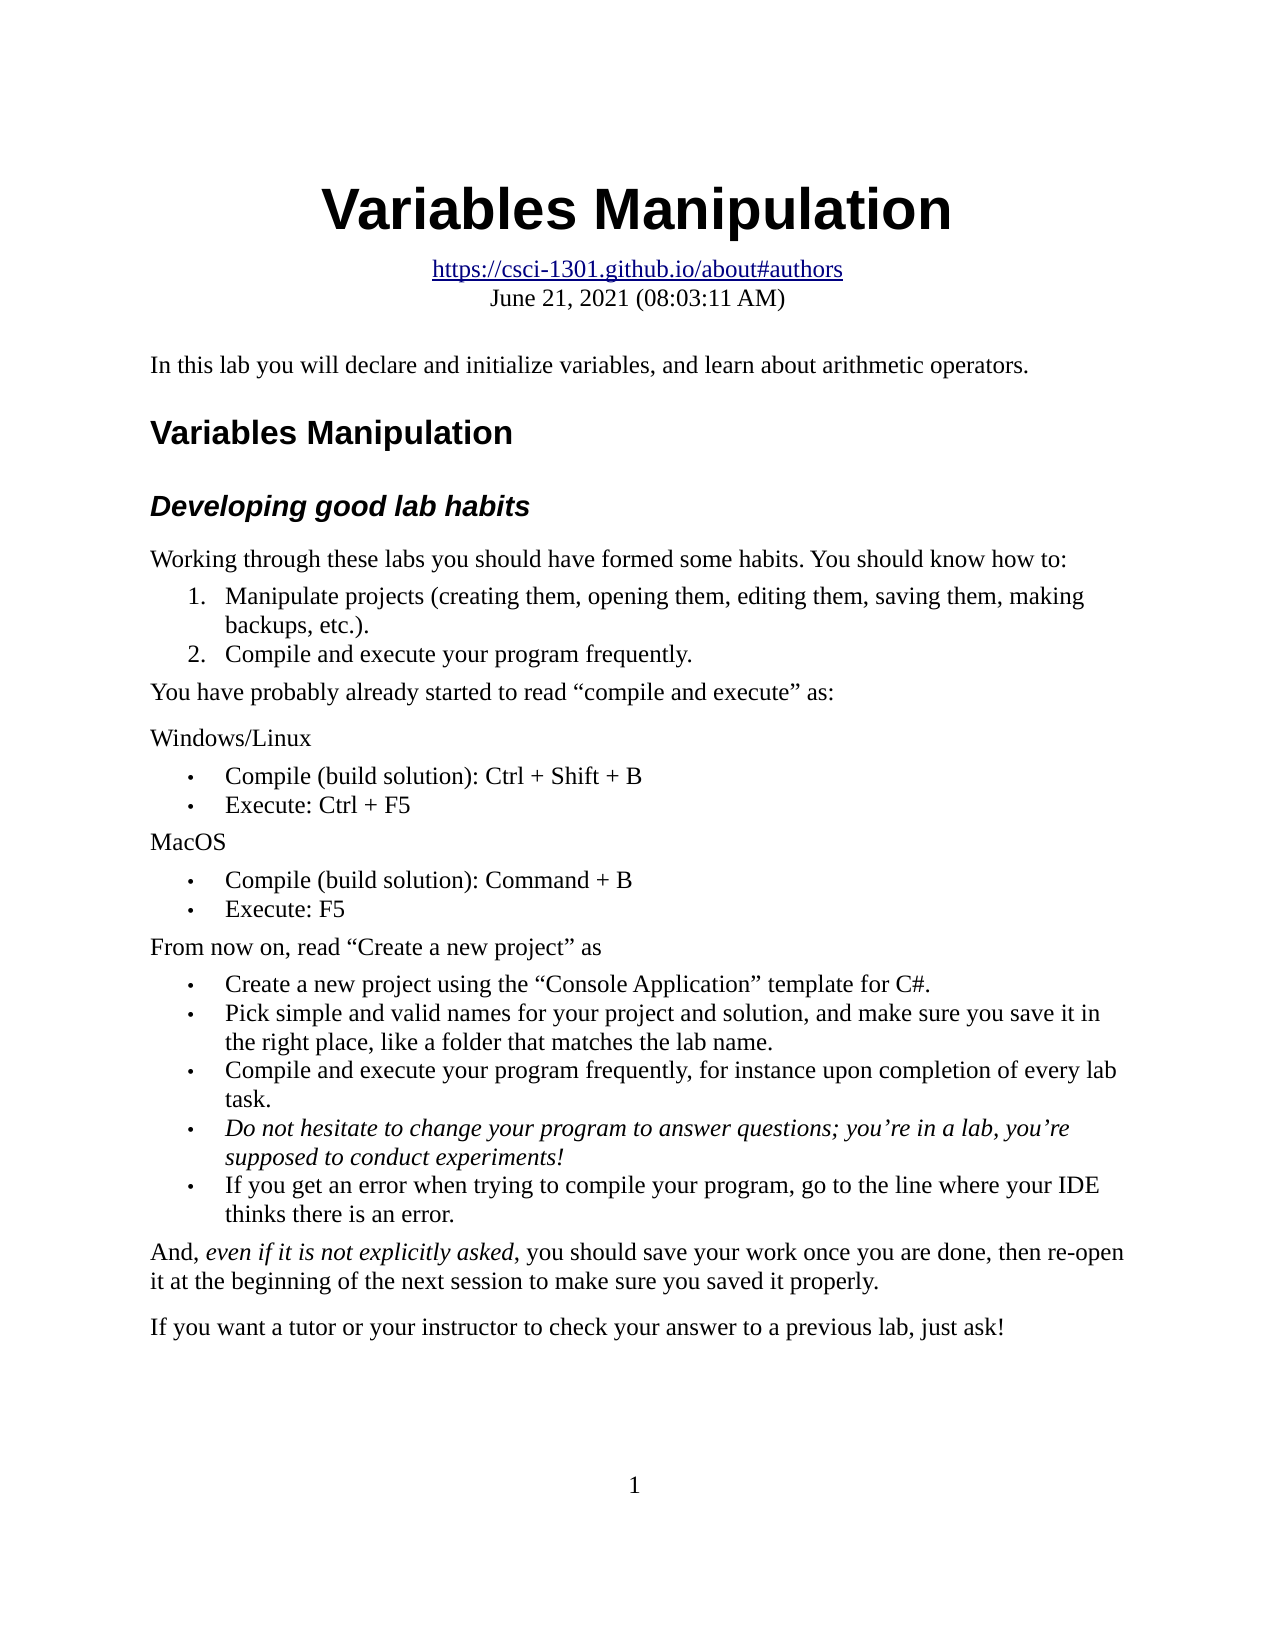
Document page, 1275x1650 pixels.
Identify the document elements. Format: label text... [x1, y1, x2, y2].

text MacOS [150, 827, 1125, 856]
text You have probably already started to read “compile and execute” as: [150, 677, 1125, 705]
list Execute: F5 [187, 894, 1125, 923]
text And, even if it is not explicitly asked, you should save your work once you are done, then re-open it at the beginning of the next session to make sure you saved it properly. [150, 1237, 1125, 1294]
subtitle Developing good lab habits [150, 489, 1125, 522]
list Compile (build solution): Ctrl + Shift + B [187, 761, 1125, 790]
text In this lab you will declare and initialize variables, and learn about arithmetic operators. [150, 350, 1125, 378]
title Variables Manipulation [150, 175, 1125, 242]
text Windows/Linux [150, 723, 1125, 752]
list Manipulate projects (creating them, opening them, editing them, saving them, making backups, etc.). [187, 581, 1125, 639]
list Compile and execute your program frequently. [187, 639, 1125, 668]
text June 21, 2021 (08:03:11 AM) [150, 283, 1125, 312]
list Compile (build solution): Command + B [187, 865, 1125, 894]
list If you get an error when trying to compile your program, go to the line where your IDE thinks there is an error. [187, 1171, 1125, 1228]
text If you want a tutor or your instructor to check your answer to a previous lab, just ask! [150, 1312, 1125, 1341]
list Compile and execute your program frequently, for instance upon completion of every lab task. [187, 1056, 1125, 1113]
list Create a new project using the “Console Application” template for C#. [187, 969, 1125, 998]
text From now on, read “Create a new project” as [150, 932, 1125, 960]
text Working through these labs you should have formed some habits. You should know how to: [150, 544, 1125, 572]
list Execute: Ctrl + F5 [187, 790, 1125, 818]
subtitle Variables Manipulation [150, 412, 1125, 451]
list Do not hesitate to change your program to answer questions; you’re in a lab, you’re supposed to conduct experiments! [187, 1113, 1125, 1171]
text https://csci-1301.github.io/about#authors [150, 254, 1125, 283]
list Pick simple and valid names for your project and solution, and make sure you save it in the right place, like a folder that matches the lab name. [187, 998, 1125, 1056]
